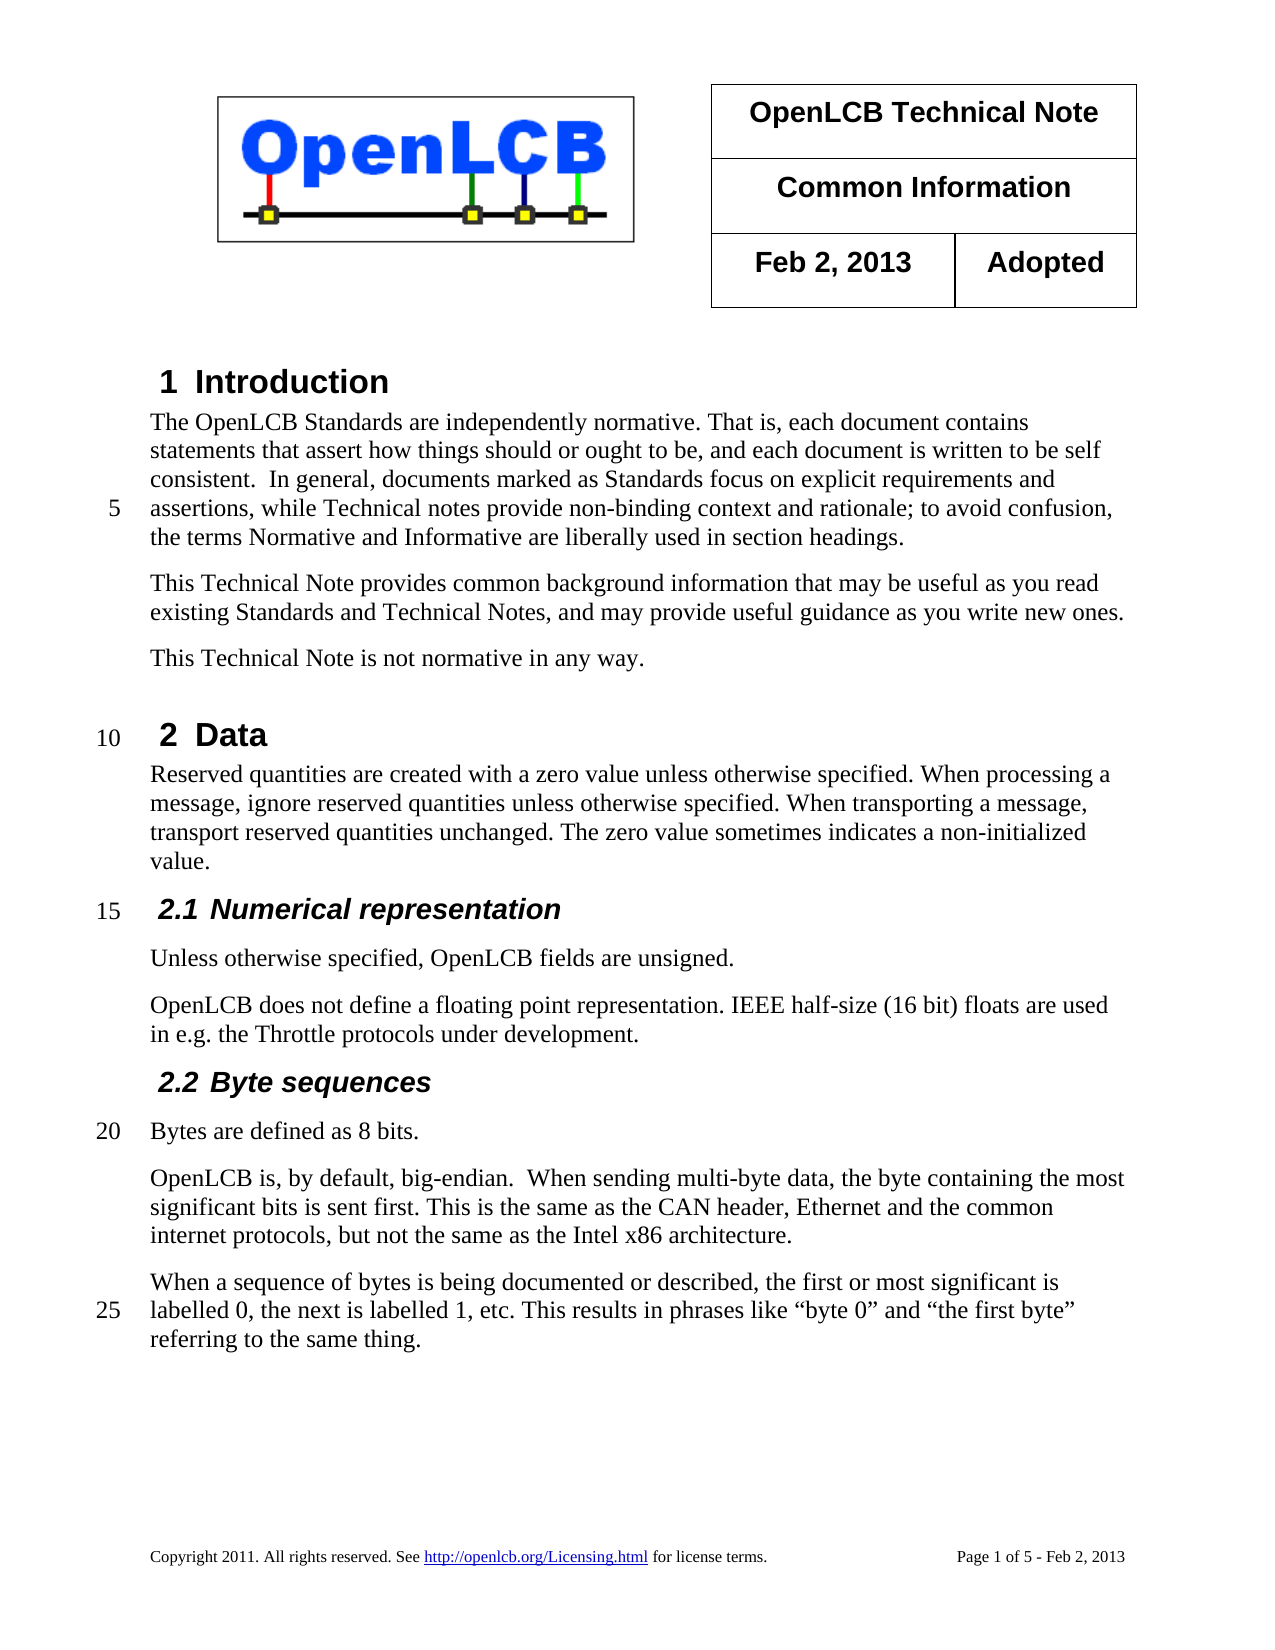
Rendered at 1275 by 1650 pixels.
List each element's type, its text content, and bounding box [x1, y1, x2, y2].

subtitle Numerical representation [150, 892, 1125, 926]
subtitle Introduction [150, 362, 1125, 401]
picture [216, 95, 636, 244]
text OpenLCB is, by default, big-endian. When sending multi-byte data, the byte containing the most significant bits is sent first. This is the same as the CAN header, Ethernet and the common internet protocols, but not the same as the Intel x86 architecture. [150, 1163, 1125, 1249]
subtitle Byte sequences [150, 1065, 1125, 1099]
text The OpenLCB Standards are independently normative. That is, each document contains statements that assert how things should or ought to be, and each document is written to be self consistent. In general, documents marked as Standards focus on explicit requirements and assertions, while Technical notes provide non-binding context and rationale; to avoid confusion, the terms Normative and Informative are liberally used in section headings. [150, 407, 1125, 551]
text When a sequence of bytes is being documented or described, the first or most significant is labelled 0, the next is labelled 1, etc. This results in phrases like “byte 0” and “the first byte” referring to the same thing. [150, 1267, 1125, 1353]
text This Technical Note is not normative in any way. [150, 643, 1125, 672]
text This Technical Note provides common background information that may be useful as you read existing Standards and Technical Notes, and may provide useful guidance as you write new ones. [150, 568, 1125, 626]
text Unless otherwise specified, OpenLCB fields are unsigned. [150, 943, 1125, 972]
text OpenLCB does not define a floating point representation. IEEE half-size (16 bit) floats are used in e.g. the Throttle protocols under development. [150, 990, 1125, 1047]
subtitle Data [150, 715, 1125, 753]
text Bytes are defined as 8 bits. [150, 1116, 1125, 1145]
text Reserved quantities are created with a zero value unless otherwise specified. When processing a message, ignore reserved quantities unless otherwise specified. When transporting a message, transport reserved quantities unchanged. The zero value sometimes indicates a non-initialized value. [150, 759, 1125, 874]
